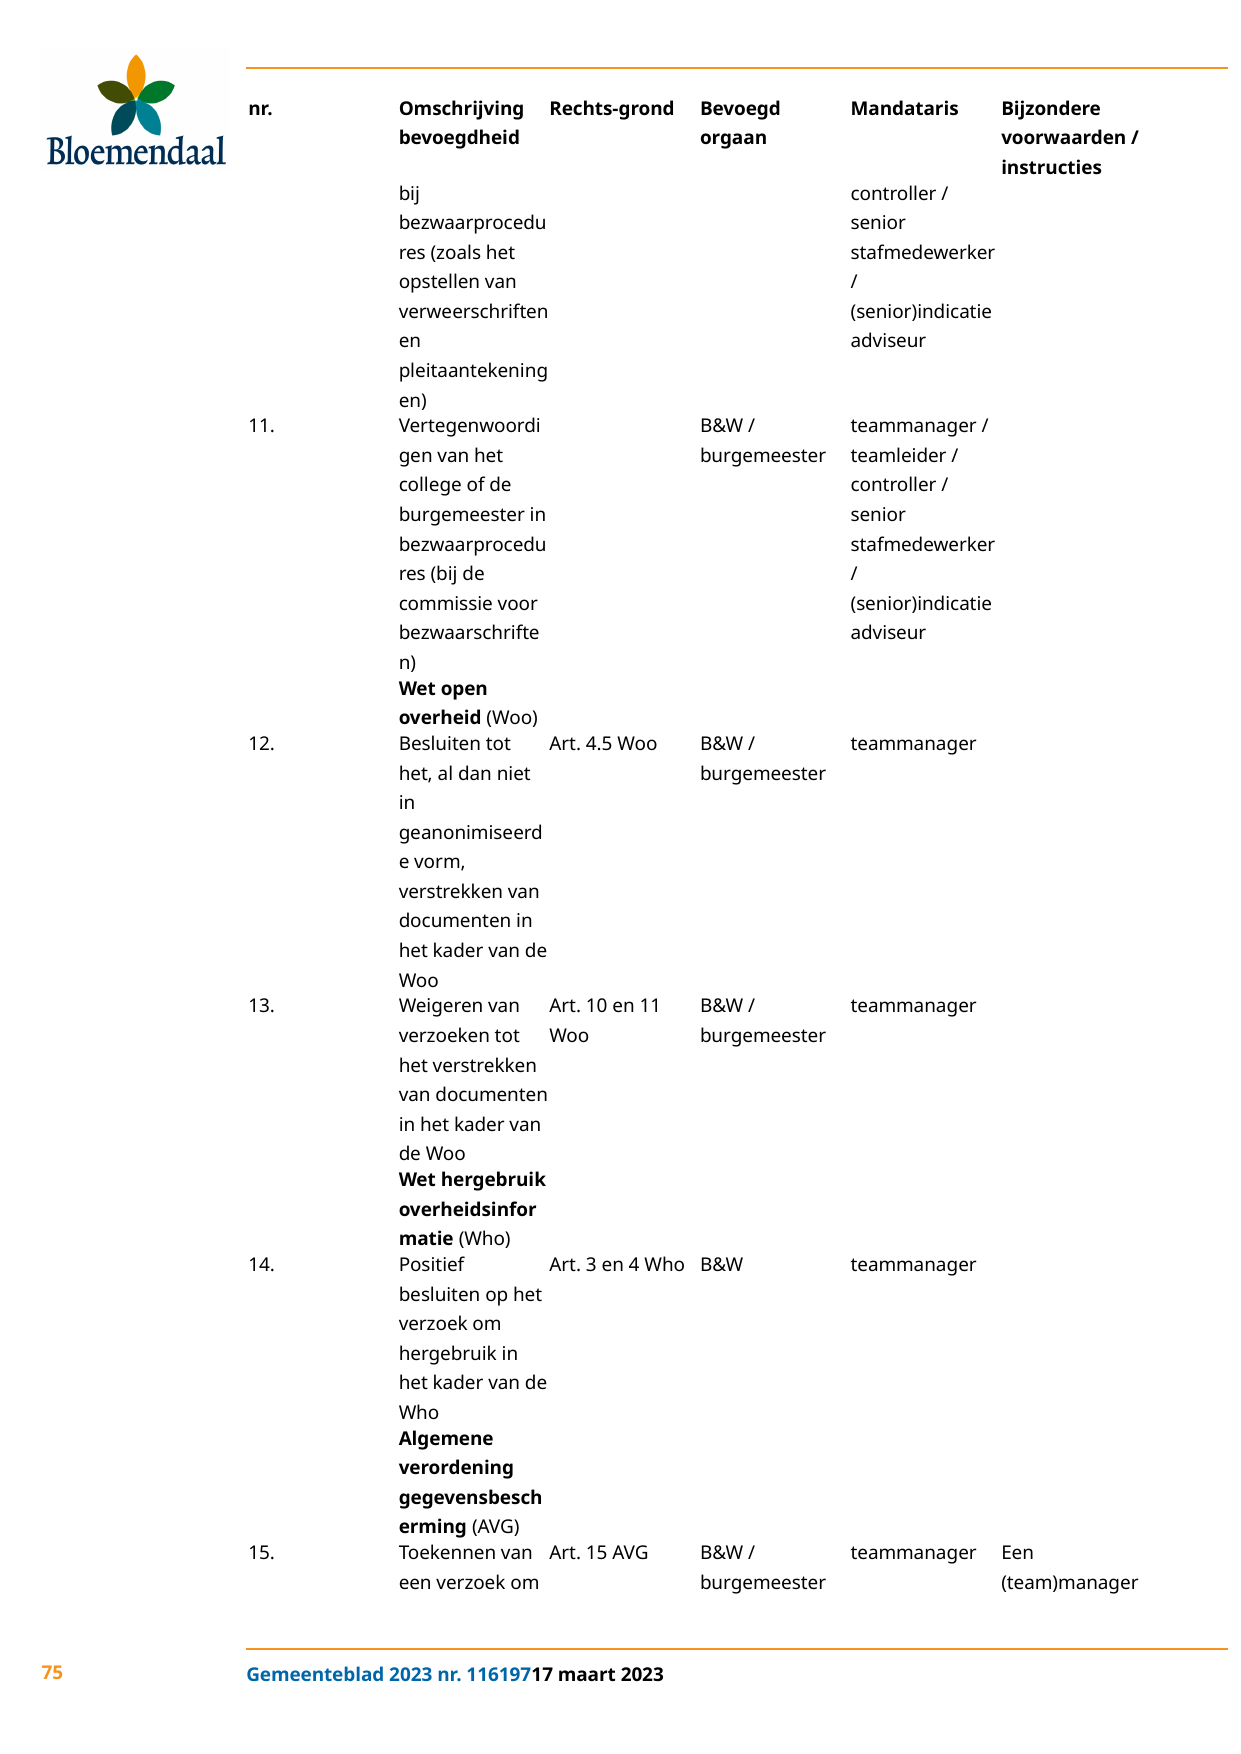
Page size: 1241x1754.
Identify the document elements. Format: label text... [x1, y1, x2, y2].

table_cell [1001, 1251, 1152, 1425]
table_cell Positief besluiten op het verzoek om hergebruik in het kader van de Who [399, 1251, 549, 1425]
table_cell Art. 4.5 Woo [549, 730, 700, 993]
table_cell [248, 413, 398, 675]
table_cell Wet open overheid (Woo) [399, 675, 549, 730]
table_header Rechts-grond [549, 95, 700, 180]
table_cell teammanager [850, 993, 1001, 1166]
table_cell [549, 675, 700, 730]
table_cell [1001, 413, 1152, 675]
table_cell [248, 1166, 398, 1251]
table_cell [1001, 993, 1152, 1166]
table_cell teammanager [850, 1539, 1001, 1594]
table_cell Toekennen van een verzoek om [399, 1539, 549, 1594]
table_cell teammanager / teamleider / controller / senior stafmedewerker/ (senior)indicatieadviseur [850, 413, 1001, 675]
table_cell controller / senior stafmedewerker/ (senior)indicatieadviseur [850, 180, 1001, 412]
table_cell [248, 730, 398, 993]
table_cell [700, 675, 850, 730]
table_cell [248, 993, 398, 1166]
table_header Omschrijving bevoegdheid [399, 95, 549, 180]
table_cell [248, 1539, 398, 1594]
table_header Mandataris [850, 95, 1001, 180]
table_cell Art. 15 AVG [549, 1539, 700, 1594]
table_cell B&W / burgemeester [700, 730, 850, 993]
table_cell [248, 180, 398, 412]
table_header Bijzondere voorwaarden / instructies [1001, 95, 1152, 180]
table_cell teammanager [850, 730, 1001, 993]
table_cell B&W / burgemeester [700, 1539, 850, 1594]
table_header Bevoegd orgaan [700, 95, 850, 180]
table_cell [549, 1166, 700, 1251]
table_cell [850, 1166, 1001, 1251]
table_cell Vertegenwoordigen van het college of de burgemeester in bezwaarprocedures (bij de commissie voor bezwaarschriften) [399, 413, 549, 675]
table_cell [700, 1425, 850, 1539]
table_cell Besluiten tot het, al dan niet in geanonimiseerde vorm, verstrekken van documenten in het kader van de Woo [399, 730, 549, 993]
table_cell [700, 180, 850, 412]
table_cell Algemene verordening gegevensbescherming (AVG) [399, 1425, 549, 1539]
table_cell [1001, 1425, 1152, 1539]
table_cell Art. 3 en 4 Who [549, 1251, 700, 1425]
table_cell [850, 1425, 1001, 1539]
table_cell [850, 675, 1001, 730]
table_cell Art. 10 en 11 Woo [549, 993, 700, 1166]
table_cell [549, 1425, 700, 1539]
picture [41, 47, 231, 172]
table_cell bij bezwaarprocedures (zoals het opstellen van verweerschriften en pleitaantekeningen) [399, 180, 549, 412]
table_cell [549, 413, 700, 675]
table_cell [700, 1166, 850, 1251]
table_cell teammanager [850, 1251, 1001, 1425]
table_cell B&W [700, 1251, 850, 1425]
table_cell Weigeren van verzoeken tot het verstrekken van documenten in het kader van de Woo [399, 993, 549, 1166]
table_cell Een (team)manager [1001, 1539, 1152, 1594]
table_cell B&W / burgemeester [700, 993, 850, 1166]
table_cell [1001, 730, 1152, 993]
table_cell [248, 675, 398, 730]
table_header nr. [248, 95, 398, 180]
table_cell [1001, 1166, 1152, 1251]
table_cell [1001, 675, 1152, 730]
table_cell [248, 1251, 398, 1425]
table_cell [248, 1425, 398, 1539]
table_cell [549, 180, 700, 412]
table_cell [1001, 180, 1152, 412]
table_cell Wet hergebruik overheidsinformatie (Who) [399, 1166, 549, 1251]
table_cell B&W / burgemeester [700, 413, 850, 675]
